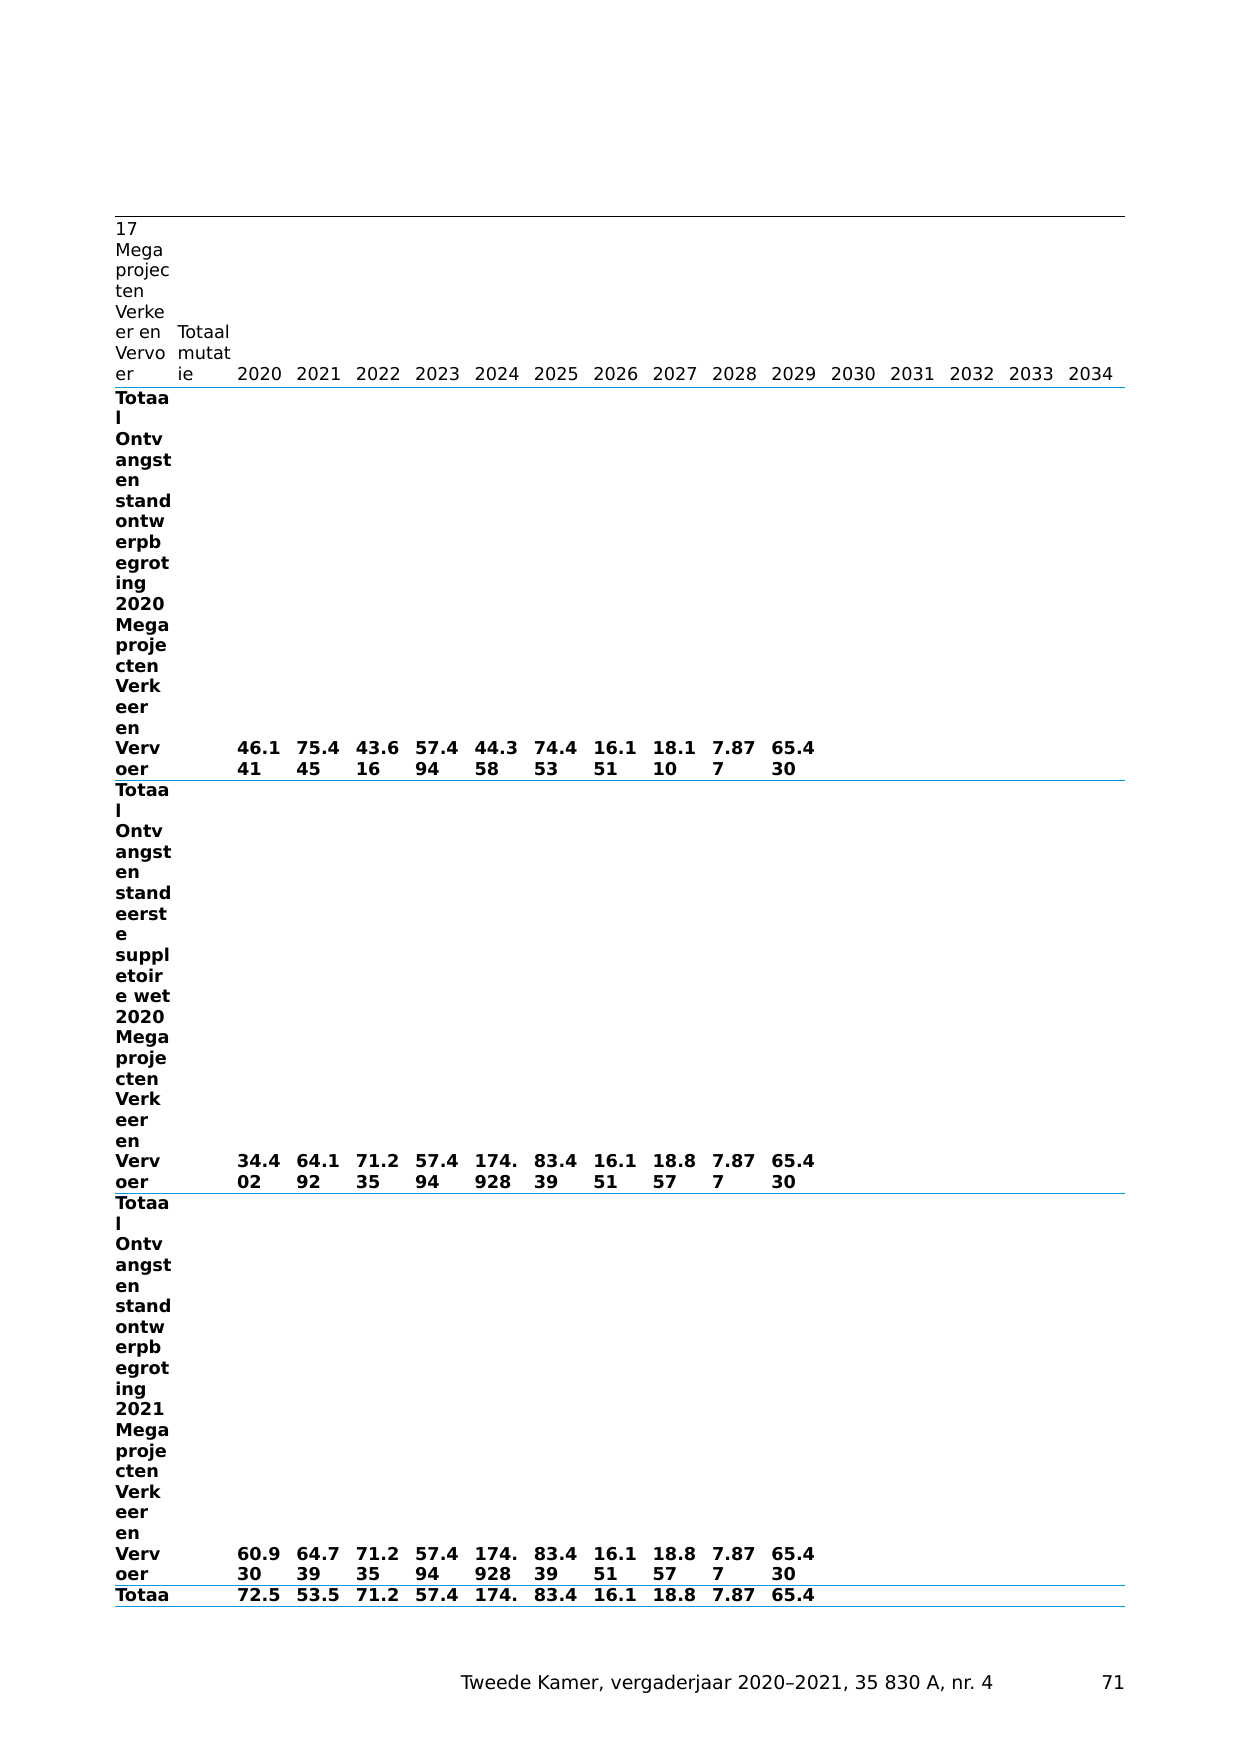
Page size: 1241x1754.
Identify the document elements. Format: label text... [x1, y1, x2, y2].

table_cell [946, 1194, 1006, 1585]
table_cell 2028 [709, 217, 768, 387]
table_cell 2020 [234, 217, 293, 387]
table_cell [1065, 1194, 1125, 1585]
table_cell 18.857 [650, 781, 709, 1192]
table_cell 7.877 [709, 388, 768, 779]
table_cell 2024 [471, 217, 531, 387]
table_cell 174.928 [471, 1194, 531, 1585]
table_cell [946, 388, 1006, 779]
table_cell 57.494 [412, 781, 471, 1192]
table_cell 2026 [590, 217, 649, 387]
table_cell 18.857 [650, 1194, 709, 1585]
table_cell [1006, 1586, 1065, 1606]
table_cell 65.430 [768, 1194, 828, 1585]
table_cell 17 Megaprojecten Verkeer en Vervoer [115, 217, 174, 387]
table_cell Totaal mutatie [175, 217, 234, 387]
table_cell 57.494 [412, 388, 471, 779]
table_cell 65.430 [768, 388, 828, 779]
table_cell 71.235 [353, 1194, 412, 1585]
table_cell [1006, 781, 1065, 1192]
table_cell Totaa [115, 1586, 174, 1606]
table_cell [828, 1586, 887, 1606]
table_cell 174. [471, 1586, 531, 1606]
table_cell 16.151 [590, 388, 649, 779]
table_cell 83.439 [531, 1194, 590, 1585]
table_cell 7.877 [709, 1194, 768, 1585]
table_cell 2033 [1006, 217, 1065, 387]
table_cell [946, 781, 1006, 1192]
table_cell 44.358 [471, 388, 531, 779]
table_cell 16.1 [590, 1586, 649, 1606]
table_cell 2034 [1065, 217, 1125, 387]
table_cell 16.151 [590, 1194, 649, 1585]
table_cell 2027 [650, 217, 709, 387]
table_cell 2029 [768, 217, 828, 387]
table_cell [887, 388, 946, 779]
table_cell Totaal Ontvangsten stand ontwerpbegroting 2020 Megaprojecten Verkeer en Vervoer [115, 388, 174, 779]
table_cell 71.2 [353, 1586, 412, 1606]
table_cell 71.235 [353, 781, 412, 1192]
table_cell [175, 1586, 234, 1606]
table_cell 2032 [946, 217, 1006, 387]
table_cell [1065, 781, 1125, 1192]
table_cell [175, 781, 234, 1192]
table_cell [1065, 388, 1125, 779]
table_cell [946, 1586, 1006, 1606]
table_cell 43.616 [353, 388, 412, 779]
table_cell [175, 1194, 234, 1585]
table_cell 174.928 [471, 781, 531, 1192]
table_cell Totaal Ontvangsten stand ontwerpbegroting 2021 Megaprojecten Verkeer en Vervoer [115, 1194, 174, 1585]
table_cell Totaal Ontvangsten stand eerste suppletoire wet 2020 Megaprojecten Verkeer en Vervoer [115, 781, 174, 1192]
table_cell 57.4 [412, 1586, 471, 1606]
table_cell 18.110 [650, 388, 709, 779]
table_cell 2030 [828, 217, 887, 387]
table_cell [828, 1194, 887, 1585]
table_cell 2023 [412, 217, 471, 387]
table_cell 34.402 [234, 781, 293, 1192]
table_cell 46.141 [234, 388, 293, 779]
table_cell [887, 1194, 946, 1585]
table_cell 7.87 [709, 1586, 768, 1606]
table_cell 64.739 [293, 1194, 353, 1585]
table_cell 75.445 [293, 388, 353, 779]
table_cell 83.439 [531, 781, 590, 1192]
table_cell 65.430 [768, 781, 828, 1192]
table_cell 72.5 [234, 1586, 293, 1606]
table_cell 2021 [293, 217, 353, 387]
table_cell 7.877 [709, 781, 768, 1192]
table_cell [1065, 1586, 1125, 1606]
table_cell 64.192 [293, 781, 353, 1192]
table_cell 57.494 [412, 1194, 471, 1585]
table_cell 18.8 [650, 1586, 709, 1606]
table_cell [1006, 388, 1065, 779]
table_cell [887, 1586, 946, 1606]
table_cell [1006, 1194, 1065, 1585]
table_cell 16.151 [590, 781, 649, 1192]
table_cell [828, 388, 887, 779]
table_cell 60.930 [234, 1194, 293, 1585]
table_cell 83.4 [531, 1586, 590, 1606]
table_cell 53.5 [293, 1586, 353, 1606]
table_cell 2022 [353, 217, 412, 387]
table_cell 2031 [887, 217, 946, 387]
table_cell [828, 781, 887, 1192]
table_cell 2025 [531, 217, 590, 387]
table_header Tabel 5 Artikel 17 Megaprojecten Verkeer en Vervoer [115, 191, 1125, 216]
table_cell 74.453 [531, 388, 590, 779]
table_cell [887, 781, 946, 1192]
table_cell 65.4 [768, 1586, 828, 1606]
table_cell [175, 388, 234, 779]
